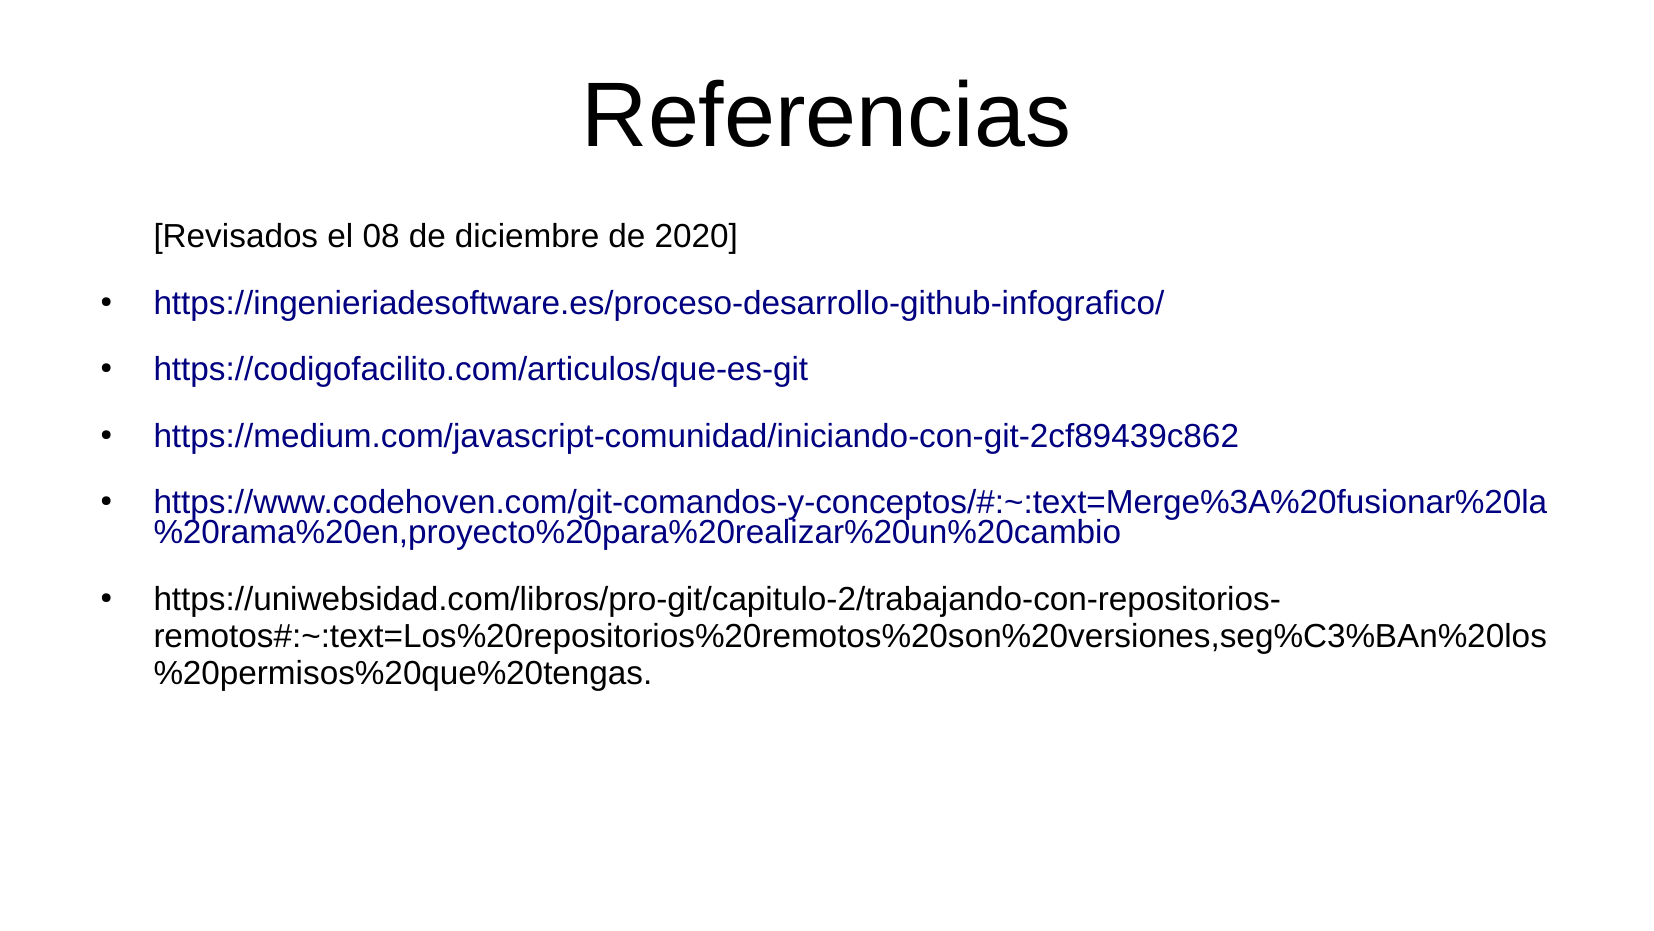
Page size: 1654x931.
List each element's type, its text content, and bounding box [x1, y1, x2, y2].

title Referencias [82, 37, 1571, 193]
list [Revisados el 08 de diciembre de 2020] https://ingenieriadesoftware.es/proceso-desarrollo-github-infografico/ https://codigofacilito.com/articulos/que-es-git https://medium.com/javascript-comunidad/iniciando-con-git-2cf89439c862 https://www.codehoven.com/git-comandos-y-conceptos/#:~:text=Merge%3A%20fusionar%20la%20rama%20en,proyecto%20para%20realizar%20un%20cambio https://uniwebsidad.com/libros/pro-git/capitulo-2/trabajando-con-repositorios-remotos#:~:text=Los%20repositorios%20remotos%20son%20versiones,seg%C3%BAn%20los%20permisos%20que%20tengas. [82, 217, 1571, 758]
